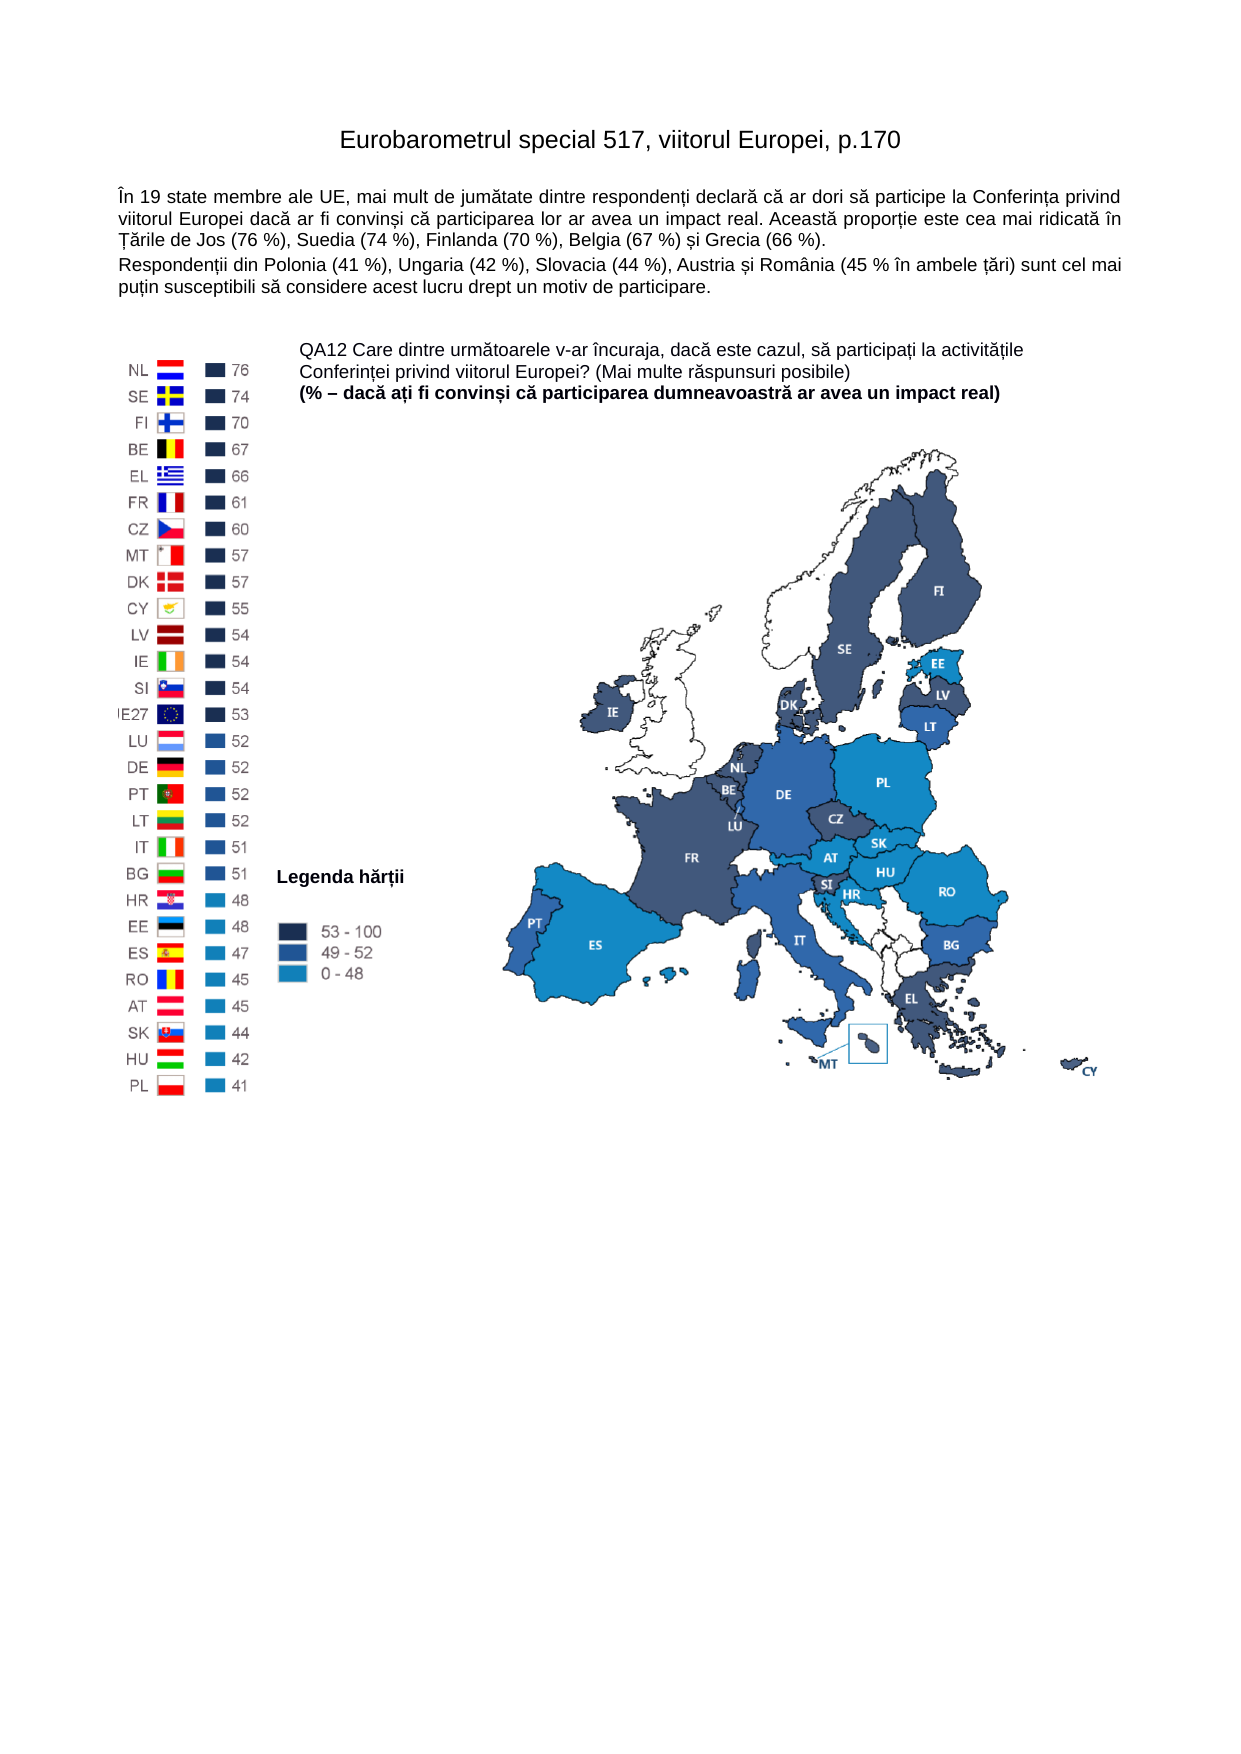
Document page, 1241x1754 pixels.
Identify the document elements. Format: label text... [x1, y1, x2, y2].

picture [118, 350, 1110, 1106]
picture [302, 350, 311, 355]
text În 19 state membre ale UE, mai mult de jumătate dintre respondenți declară că ar dori să participe la Conferința privind viitorul Europei dacă ar fi convinși că participarea lor ar avea un impact real. Această proporție este cea mai ridicată în Țările de Jos (76 %), Suedia (74 %), Finlanda (70 %), Belgia (67 %) și Grecia (66 %). [118, 186, 1122, 251]
text Respondenții din Polonia (41 %), Ungaria (42 %), Slovacia (44 %), Austria și România (45 % în ambele țări) sunt cel mai puțin susceptibili să considere acest lucru drept un motiv de participare. [118, 254, 1122, 297]
